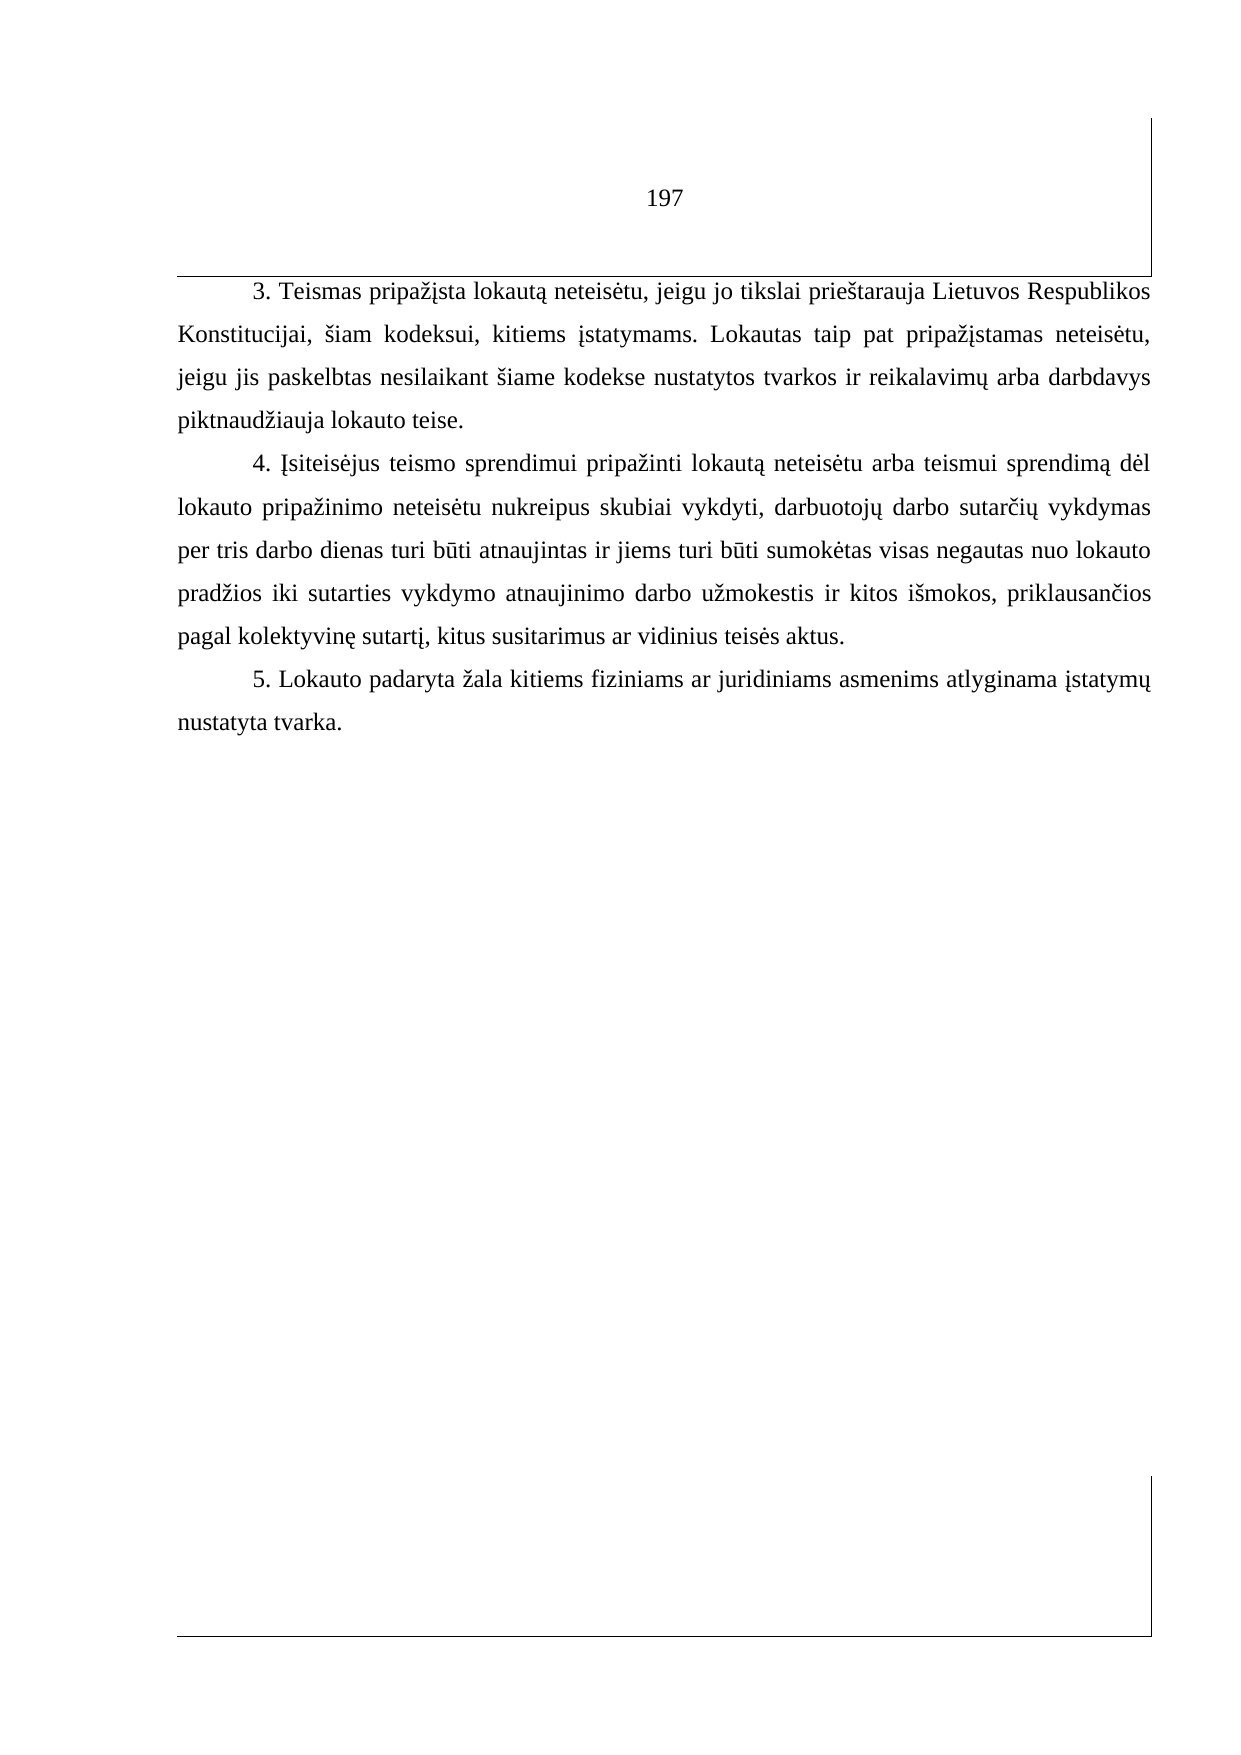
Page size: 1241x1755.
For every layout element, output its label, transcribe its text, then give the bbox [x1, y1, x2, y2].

text 3. Teismas pripažįsta lokautą neteisėtu, jeigu jo tikslai prieštarauja Lietuvos Respublikos Konstitucijai, šiam kodeksui, kitiems įstatymams. Lokautas taip pat pripažįstamas neteisėtu, jeigu jis paskelbtas nesilaikant šiame kodekse nustatytos tvarkos ir reikalavimų arba darbdavys piktnaudžiauja lokauto teise. [177, 276, 1152, 434]
text 4. Įsiteisėjus teismo sprendimui pripažinti lokautą neteisėtu arba teismui sprendimą dėl lokauto pripažinimo neteisėtu nukreipus skubiai vykdyti, darbuotojų darbo sutarčių vykdymas per tris darbo dienas turi būti atnaujintas ir jiems turi būti sumokėtas visas negautas nuo lokauto pradžios iki sutarties vykdymo atnaujinimo darbo užmokestis ir kitos išmokos, priklausančios pagal kolektyvinę sutartį, kitus susitarimus ar vidinius teisės aktus. [177, 448, 1152, 650]
text 5. Lokauto padaryta žala kitiems fiziniams ar juridiniams asmenims atlyginama įstatymų nustatyta tvarka. [177, 664, 1152, 736]
